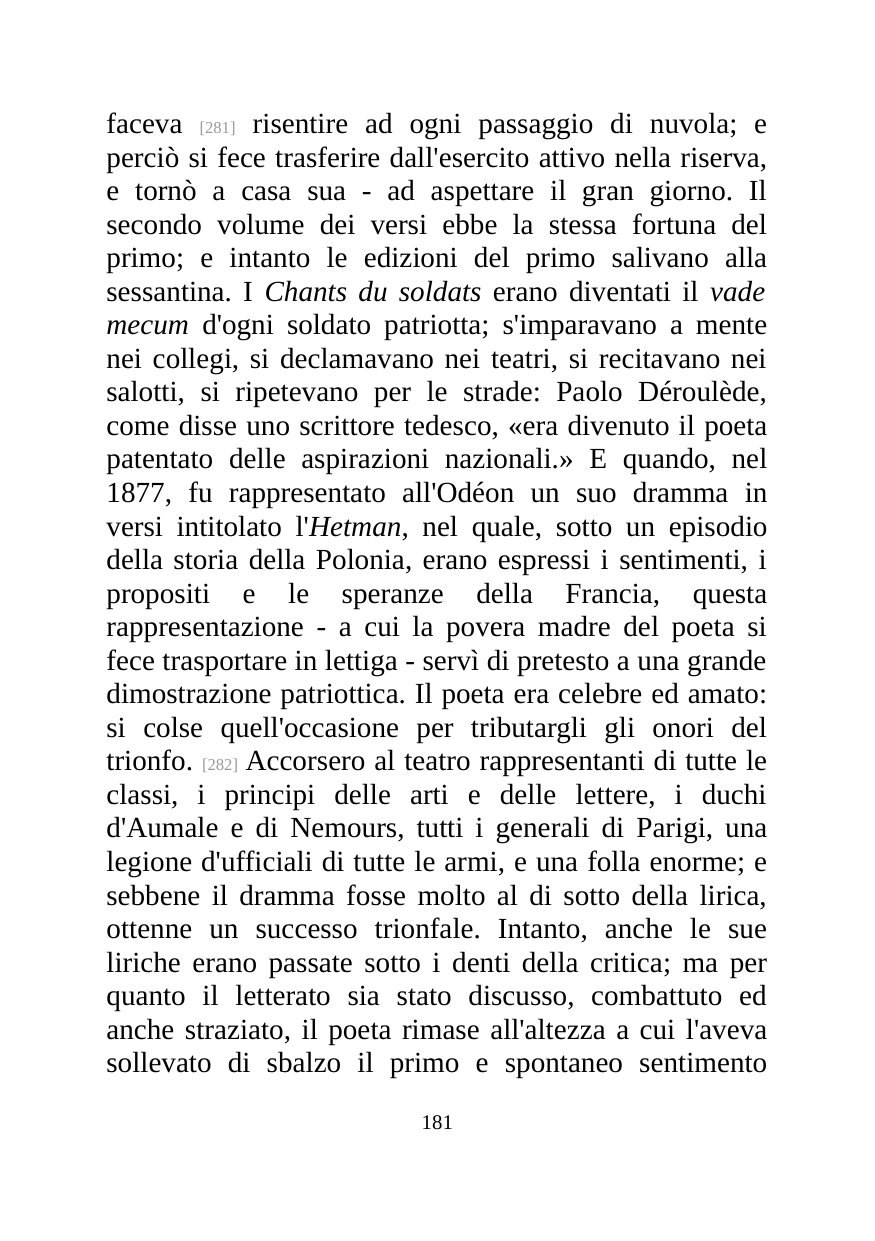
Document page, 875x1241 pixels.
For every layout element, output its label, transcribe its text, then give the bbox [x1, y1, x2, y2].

text faceva [281] risentire ad ogni passaggio di nuvola; e perciò si fece trasferire dall'esercito attivo nella riserva, e tornò a casa sua - ad aspettare il gran giorno. Il secondo volume dei versi ebbe la stessa fortuna del primo; e intanto le edizioni del primo salivano alla sessantina. I Chants du soldats erano diventati il vade mecum d'ogni soldato patriotta; s'imparavano a mente nei collegi, si declamavano nei teatri, si recitavano nei salotti, si ripetevano per le strade: Paolo Déroulède, come disse uno scrittore tedesco, «era divenuto il poeta patentato delle aspirazioni nazionali.» E quando, nel 1877, fu rappresentato all'Odéon un suo dramma in versi intitolato l'Hetman, nel quale, sotto un episodio della storia della Polonia, erano espressi i sentimenti, i propositi e le speranze della Francia, questa rappresentazione - a cui la povera madre del poeta si fece trasportare in lettiga - servì di pretesto a una grande dimostrazione patriottica. Il poeta era celebre ed amato: si colse quell'occasione per tributargli gli onori del trionfo. [282] Accorsero al teatro rappresentanti di tutte le classi, i principi delle arti e delle lettere, i duchi d'Aumale e di Nemours, tutti i generali di Parigi, una legione d'ufficiali di tutte le armi, e una folla enorme; e sebbene il dramma fosse molto al di sotto della lirica, ottenne un successo trionfale. Intanto, anche le sue liriche erano passate sotto i denti della critica; ma per quanto il letterato sia stato discusso, combattuto ed anche straziato, il poeta rimase all'altezza a cui l'aveva sollevato di sbalzo il primo e spontaneo sentimento [106, 106, 768, 1079]
